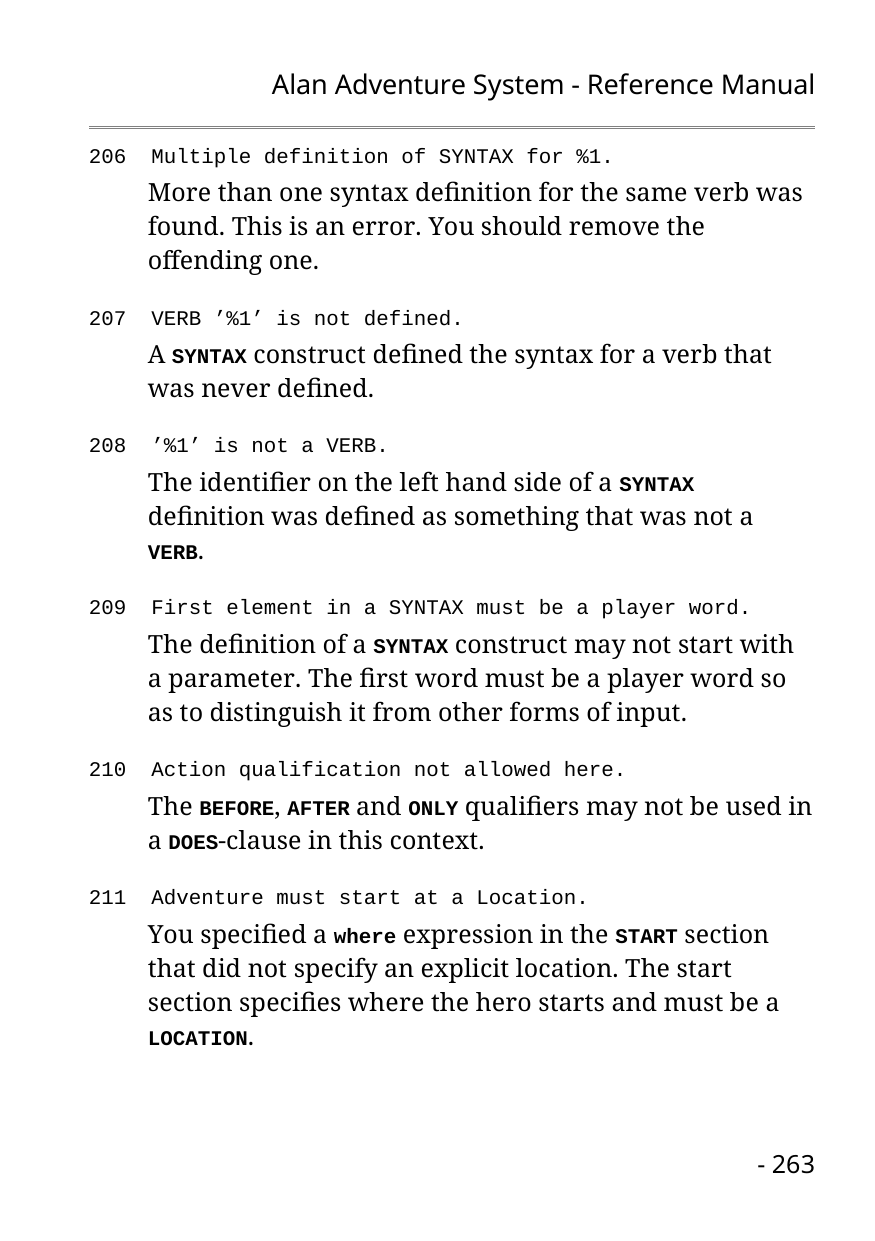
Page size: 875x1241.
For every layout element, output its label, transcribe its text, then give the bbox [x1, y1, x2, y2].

text The BEFORE, AFTER and ONLY qualifiers may not be used in a DOES-clause in this context. [148, 789, 815, 857]
text The definition of a SYNTAX construct may not start with a parameter. The first word must be a player word so as to distinguish it from other forms of input. [148, 627, 815, 729]
text 208 ’%1’ is not a VERB. [88, 435, 815, 459]
text 209 First element in a SYNTAX must be a player word. [88, 597, 815, 621]
text You specified a where expression in the START section that did not specify an explicit location. The start section specifies where the hero starts and must be a LOCATION. [148, 917, 815, 1053]
text 210 Action qualification not allowed here. [88, 759, 815, 783]
text 206 Multiple definition of SYNTAX for %1. [88, 146, 815, 169]
text The identifier on the left hand side of a SYNTAX definition was de­fined as something that was not a VERB. [148, 465, 815, 567]
text 211 Adventure must start at a Location. [88, 887, 815, 911]
text More than one syntax definition for the same verb was found. This is an error. You should remove the offending one. [148, 175, 815, 277]
text A SYNTAX construct defined the syntax for a verb that was never de­fined. [148, 337, 815, 405]
text 207 VERB ’%1’ is not defined. [88, 307, 815, 331]
